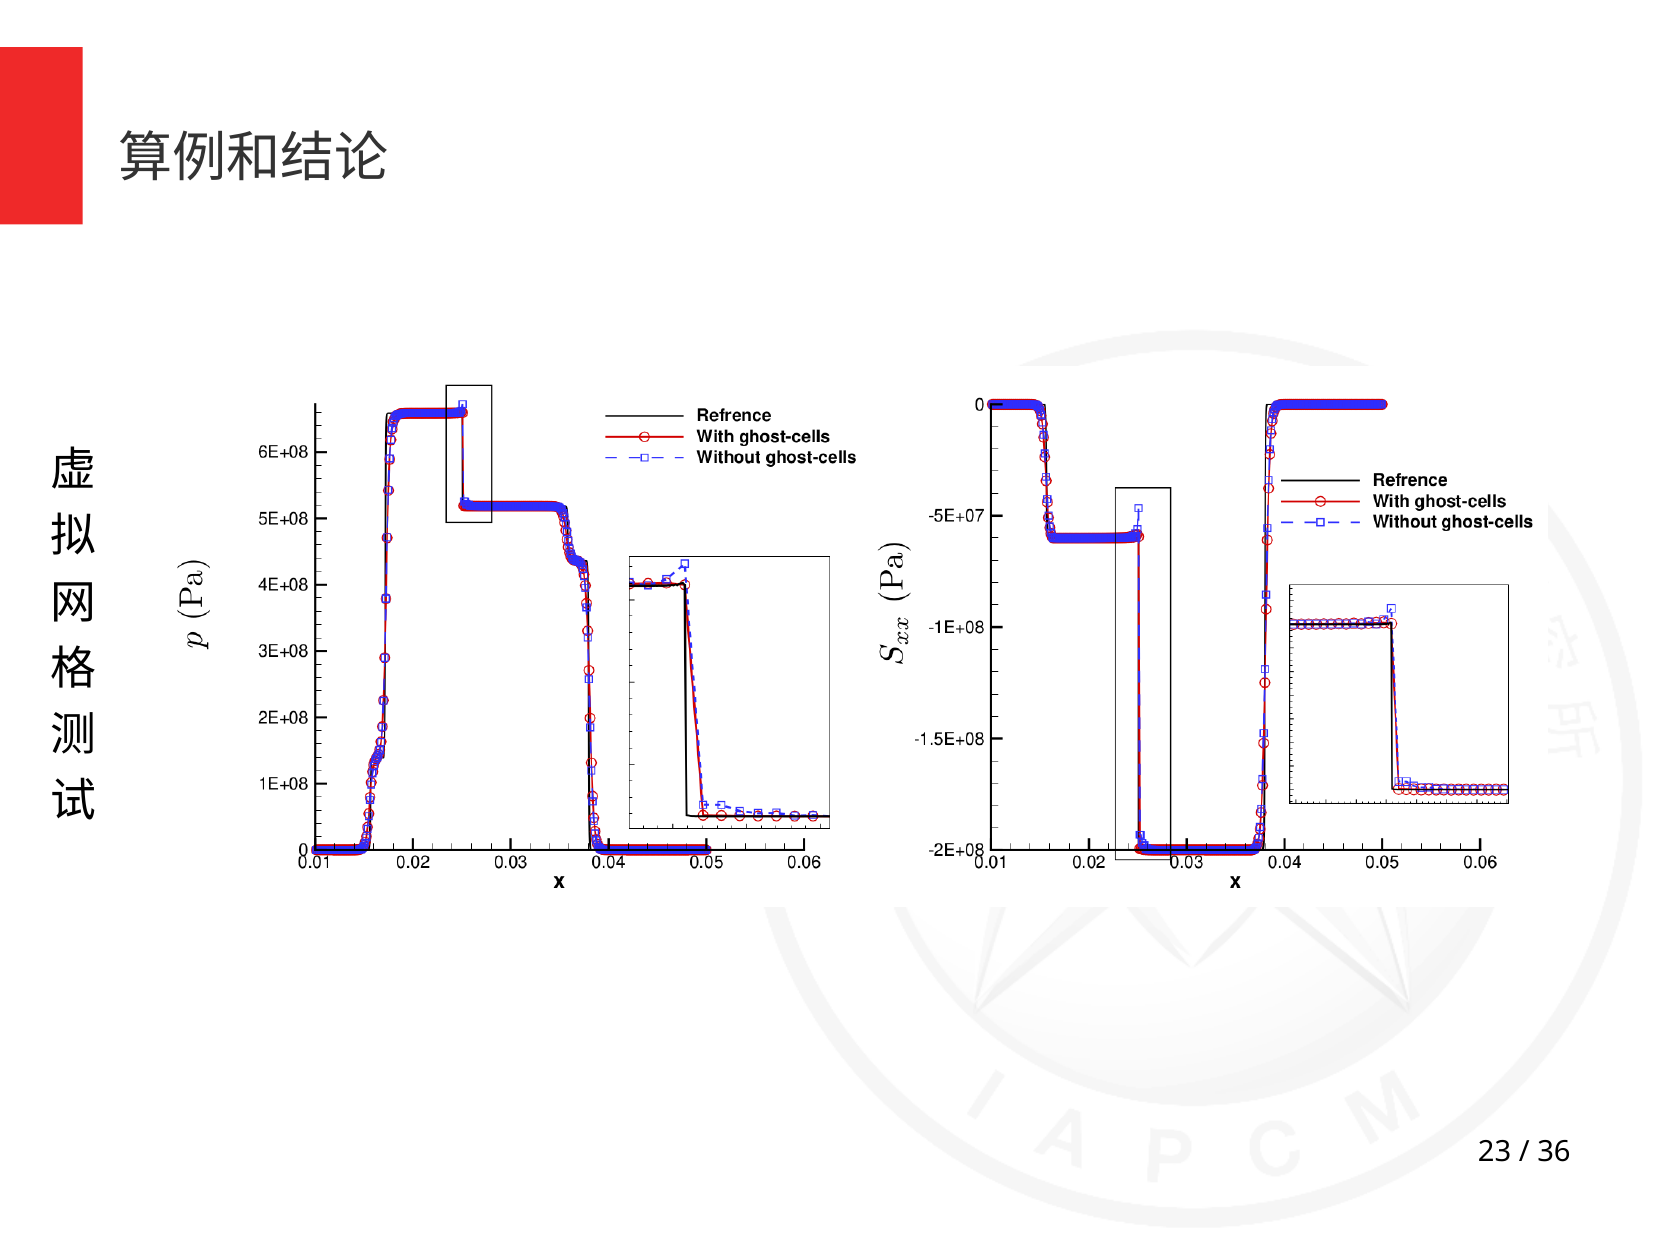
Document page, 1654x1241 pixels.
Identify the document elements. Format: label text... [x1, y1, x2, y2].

text_box 虚拟网格测试 [35, 425, 130, 790]
title 算例和结论 [118, 49, 1571, 257]
picture [162, 321, 1654, 1241]
